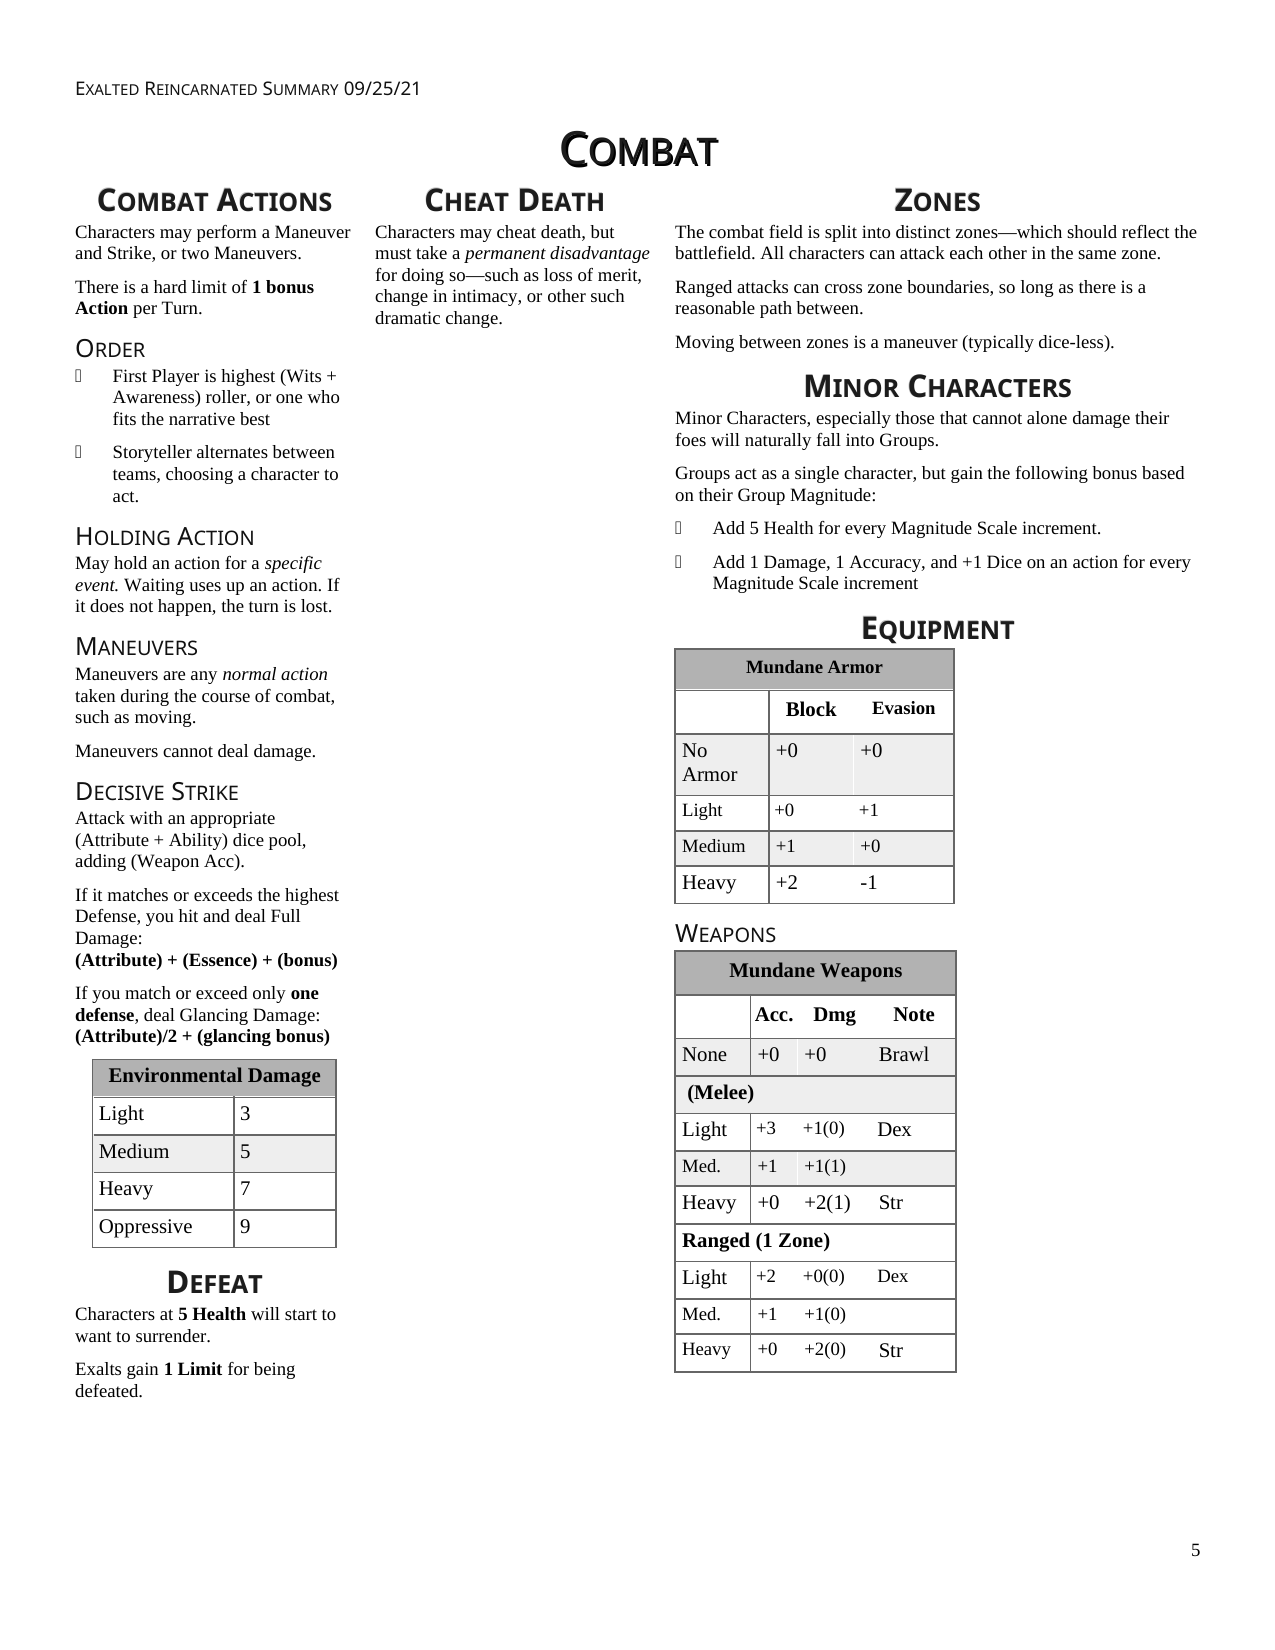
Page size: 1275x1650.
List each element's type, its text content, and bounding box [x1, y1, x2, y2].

text Characters may perform a Maneuver and Strike, or two Maneuvers. [75, 221, 354, 264]
table_cell [872, 1300, 955, 1333]
table_cell Oppressive [93, 1210, 233, 1247]
table_cell Heavy [676, 867, 768, 903]
table_cell Ranged (1 Zone) [676, 1225, 872, 1261]
table_cell (Melee) [676, 1077, 872, 1113]
subtitle Defeat [75, 1260, 354, 1303]
table_cell Light [93, 1098, 233, 1134]
table_cell Heavy [93, 1173, 233, 1209]
table_cell +0 [770, 735, 853, 795]
text Exalts gain 1 Limit for being defeated. [75, 1358, 354, 1401]
table_cell +2 [770, 867, 853, 903]
text Minor Characters, especially those that cannot alone damage their foes will naturally fall into Groups. [675, 407, 1200, 450]
table_cell +1(1) [798, 1152, 872, 1185]
table_cell +0 [751, 1039, 797, 1075]
table_header Mundane Armor [676, 650, 953, 689]
table_cell +0 [770, 796, 853, 830]
table_cell Dex [872, 1114, 955, 1150]
table_cell +0 [854, 832, 953, 865]
table_cell Evasion [854, 691, 953, 733]
subtitle Holding Action [75, 518, 354, 552]
table_cell Acc. [751, 996, 797, 1037]
table_cell [872, 1225, 955, 1261]
table_cell [872, 1077, 955, 1113]
table_cell Dmg [798, 996, 872, 1037]
text If you match or exceed only one defense, deal Glancing Damage: (Attribute)/2 + (glancing bonus) [75, 982, 354, 1047]
table_cell +2(0) [798, 1335, 872, 1371]
table_header Environmental Damage [93, 1060, 335, 1096]
table_cell Str [872, 1335, 955, 1371]
table_cell Medium [93, 1135, 233, 1172]
text There is a hard limit of 1 bonus Action per Turn. [75, 276, 354, 319]
text If it matches or exceeds the highest Defense, you hit and deal Full Damage: (Attribute) + (Essence) + (bonus) [75, 884, 354, 970]
table_cell Brawl [872, 1039, 955, 1075]
table_cell Med. [676, 1152, 750, 1185]
list Add 5 Health for every Magnitude Scale increment. [675, 517, 1200, 539]
table_header Mundane Weapons [676, 952, 955, 994]
table_cell 3 [235, 1098, 335, 1134]
table_cell +1 [751, 1300, 797, 1333]
subtitle Zones [675, 178, 1200, 221]
table_cell +0 [798, 1039, 872, 1075]
table_cell Dex [872, 1262, 955, 1298]
table_cell +0 [751, 1335, 797, 1371]
table_cell Note [872, 996, 955, 1037]
table_cell +1 [854, 796, 953, 830]
table_cell +1(0) [798, 1114, 872, 1150]
table_cell Light [676, 1262, 750, 1298]
table_cell Heavy [676, 1335, 750, 1371]
table_cell Block [770, 691, 853, 733]
subtitle Order [75, 331, 354, 365]
text Attack with an appropriate (Attribute + Ability) dice pool, adding (Weapon Acc). [75, 807, 354, 872]
table_cell 7 [235, 1173, 335, 1209]
text Groups act as a single character, but gain the following bonus based on their Group Magnitude: [675, 462, 1200, 505]
table_cell None [676, 1039, 750, 1075]
table_cell Light [676, 1114, 750, 1150]
text Moving between zones is a maneuver (typically dice-less). [675, 331, 1200, 352]
table_cell Medium [676, 832, 768, 865]
table_cell +1(0) [798, 1300, 872, 1333]
subtitle Combat [75, 116, 1200, 178]
table_cell No Armor [676, 735, 768, 795]
table_cell [872, 1152, 955, 1185]
text May hold an action for a specific event. Waiting uses up an action. If it does not happen, the turn is lost. [75, 552, 354, 617]
table_cell +2(1) [798, 1187, 872, 1223]
table_cell Str [872, 1187, 955, 1223]
subtitle Weapons [675, 916, 1200, 950]
text Maneuvers cannot deal damage. [75, 739, 354, 761]
subtitle Equipment [675, 606, 1200, 648]
subtitle Maneuvers [75, 629, 354, 663]
table_cell +2 [751, 1262, 797, 1298]
text Maneuvers are any normal action taken during the course of combat, such as moving. [75, 663, 354, 728]
table_cell -1 [854, 867, 953, 903]
list First Player is highest (Wits + Awareness) roller, or one who fits the narrative best [75, 365, 354, 429]
table_cell 9 [235, 1211, 335, 1247]
text Characters at 5 Health will start to want to surrender. [75, 1303, 354, 1346]
list Add 1 Damage, 1 Accuracy, and +1 Dice on an action for every Magnitude Scale increment [675, 551, 1200, 594]
subtitle Combat Actions [75, 178, 354, 221]
text The combat field is split into distinct zones—which should reflect the battlefield. All characters can attack each other in the same zone. [675, 221, 1200, 264]
text Characters may cheat death, but must take a permanent disadvantage for doing so—such as loss of merit, change in intimacy, or other such dramatic change. [375, 221, 654, 328]
table_cell Light [676, 796, 768, 830]
table_cell +0 [854, 735, 953, 795]
table_cell +3 [751, 1114, 797, 1150]
table_cell 5 [235, 1136, 335, 1172]
table_cell +1 [770, 832, 853, 865]
subtitle Minor Characters [675, 364, 1200, 407]
subtitle Decisive Strike [75, 773, 354, 807]
table_cell [676, 691, 768, 733]
table_cell Med. [676, 1300, 750, 1333]
table_cell +1 [751, 1152, 797, 1185]
list Storyteller alternates between teams, choosing a character to act. [75, 441, 354, 506]
table_cell Heavy [676, 1187, 750, 1223]
table_cell +0(0) [798, 1262, 872, 1298]
subtitle Cheat Death [375, 178, 654, 221]
table_cell +0 [751, 1187, 797, 1223]
table_cell [676, 996, 750, 1037]
text Ranged attacks can cross zone boundaries, so long as there is a reasonable path between. [675, 276, 1200, 319]
